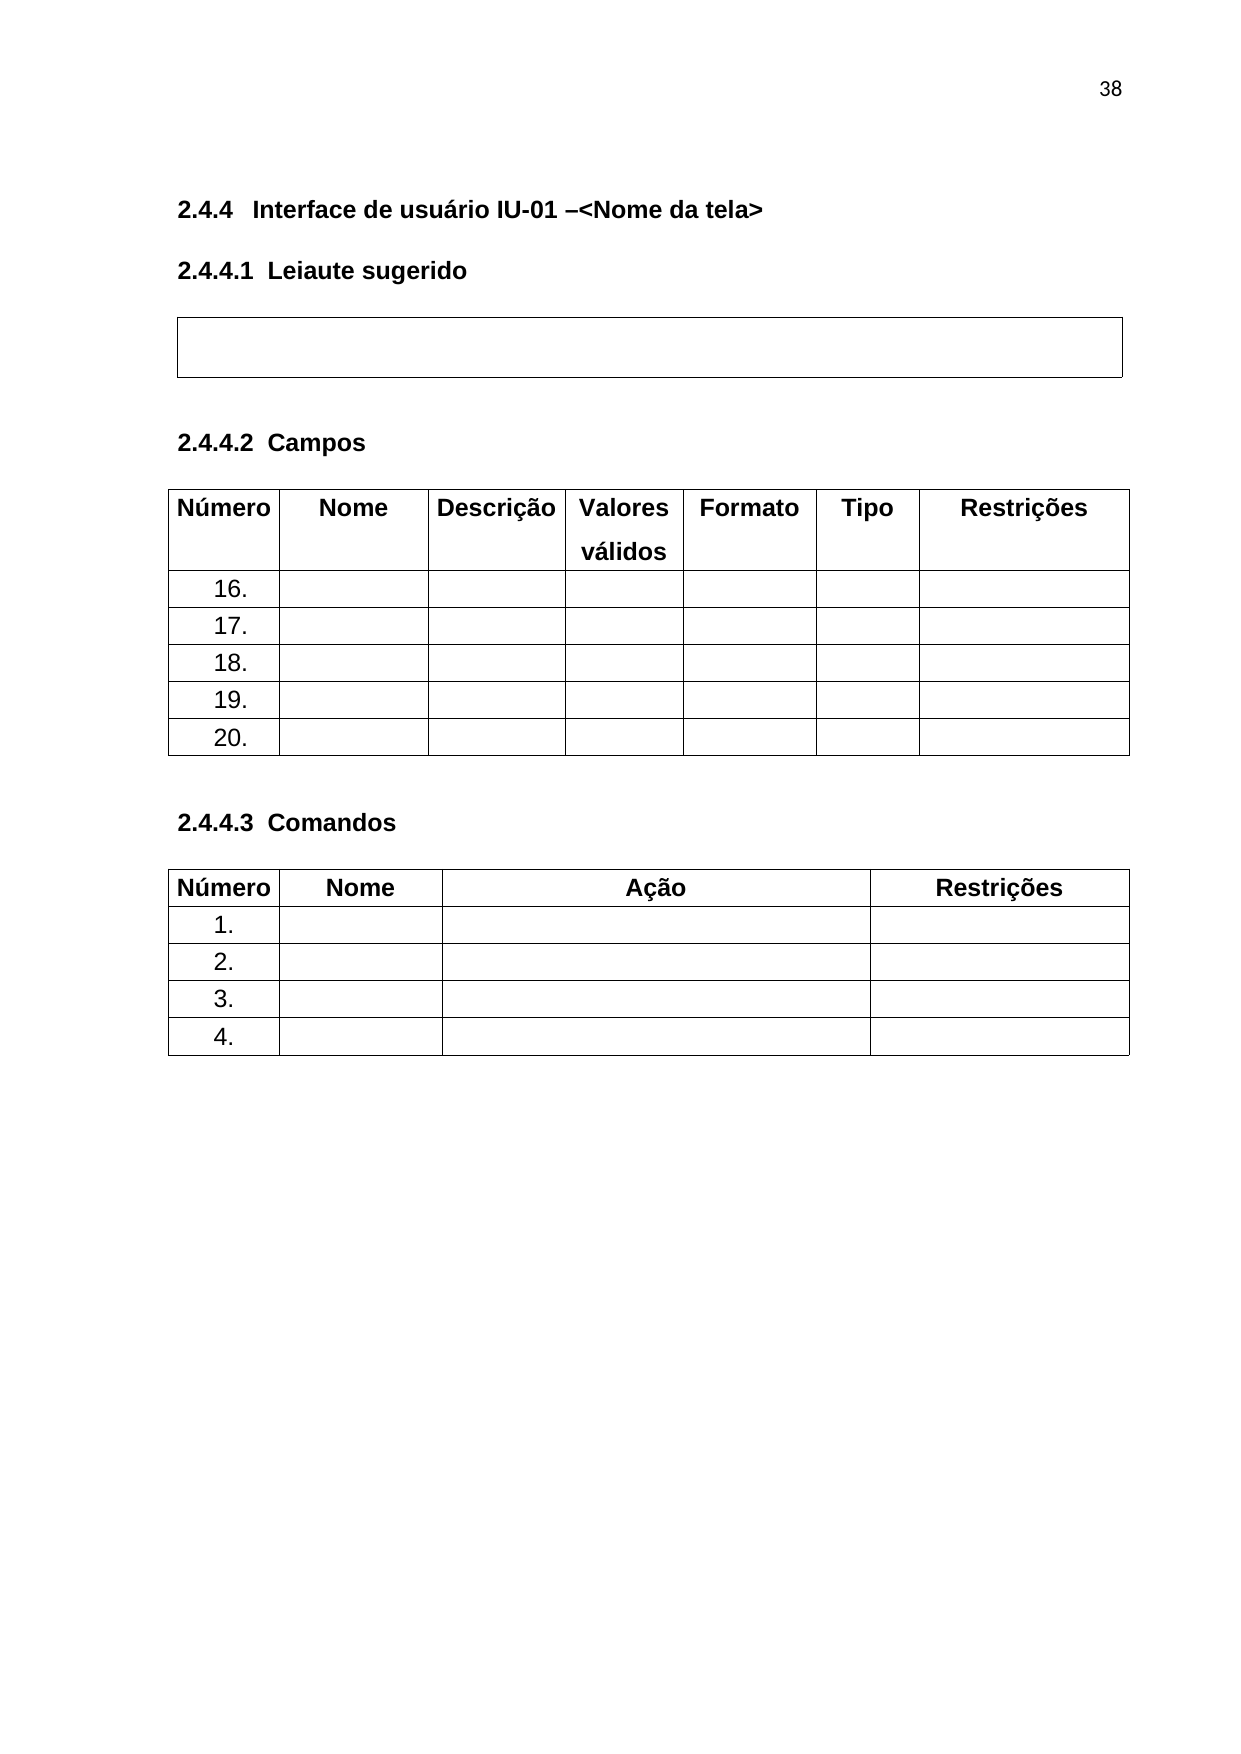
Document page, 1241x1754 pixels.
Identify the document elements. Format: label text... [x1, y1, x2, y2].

table_cell [920, 719, 1129, 755]
table_cell [920, 645, 1129, 681]
table_cell [280, 944, 442, 980]
table_cell [684, 571, 816, 607]
table_cell [684, 682, 816, 718]
table_cell [817, 571, 919, 607]
table_cell [920, 608, 1129, 644]
table_cell [566, 608, 683, 644]
table_cell [443, 981, 870, 1017]
table_cell [920, 682, 1129, 718]
table_header Tipo [817, 490, 919, 569]
table_cell [684, 608, 816, 644]
table_header Restrições [871, 870, 1129, 906]
table_header Ação [443, 870, 870, 906]
table_cell [817, 682, 919, 718]
table_cell [169, 682, 279, 718]
table_cell [280, 682, 428, 718]
table_cell [443, 944, 870, 980]
table_cell [429, 608, 565, 644]
table_cell [817, 645, 919, 681]
table_cell [169, 645, 279, 681]
table_cell [871, 944, 1129, 980]
subtitle Leiaute sugerido [177, 256, 1122, 284]
table_cell [817, 719, 919, 755]
table_cell [169, 719, 279, 755]
table_cell [684, 719, 816, 755]
table_cell [169, 571, 279, 607]
table_cell [169, 907, 279, 943]
table_cell [280, 571, 428, 607]
table_cell [280, 1018, 442, 1054]
table_cell [684, 645, 816, 681]
table_header Número [169, 870, 279, 906]
table_cell [169, 608, 279, 644]
table_header Restrições [920, 490, 1129, 569]
table_cell [280, 608, 428, 644]
table_cell [429, 719, 565, 755]
table_cell [443, 907, 870, 943]
table_cell [169, 944, 279, 980]
table_cell [280, 981, 442, 1017]
table_header Número [169, 490, 279, 569]
table_cell [817, 608, 919, 644]
table_cell [443, 1018, 870, 1054]
table_cell [871, 981, 1129, 1017]
table_cell [566, 645, 683, 681]
table_cell [429, 571, 565, 607]
table_cell [429, 682, 565, 718]
subtitle Campos [177, 428, 1122, 457]
table_cell [920, 571, 1129, 607]
table_cell [566, 682, 683, 718]
table_header Nome [280, 490, 428, 569]
table_header Descrição [429, 490, 565, 569]
table_cell [280, 645, 428, 681]
table_cell [280, 719, 428, 755]
table_cell [566, 719, 683, 755]
table_cell [429, 645, 565, 681]
table_cell [871, 1018, 1129, 1054]
subtitle Comandos [177, 808, 1122, 836]
subtitle Interface de usuário IU-01 –<Nome da tela> [177, 195, 1122, 224]
table_cell [280, 907, 442, 943]
table_header Valores válidos [566, 490, 683, 569]
table_cell [169, 981, 279, 1017]
table_cell [566, 571, 683, 607]
table_header Formato [684, 490, 816, 569]
table_cell [169, 1018, 279, 1054]
table_header [178, 318, 1122, 377]
table_cell [871, 907, 1129, 943]
table_header Nome [280, 870, 442, 906]
